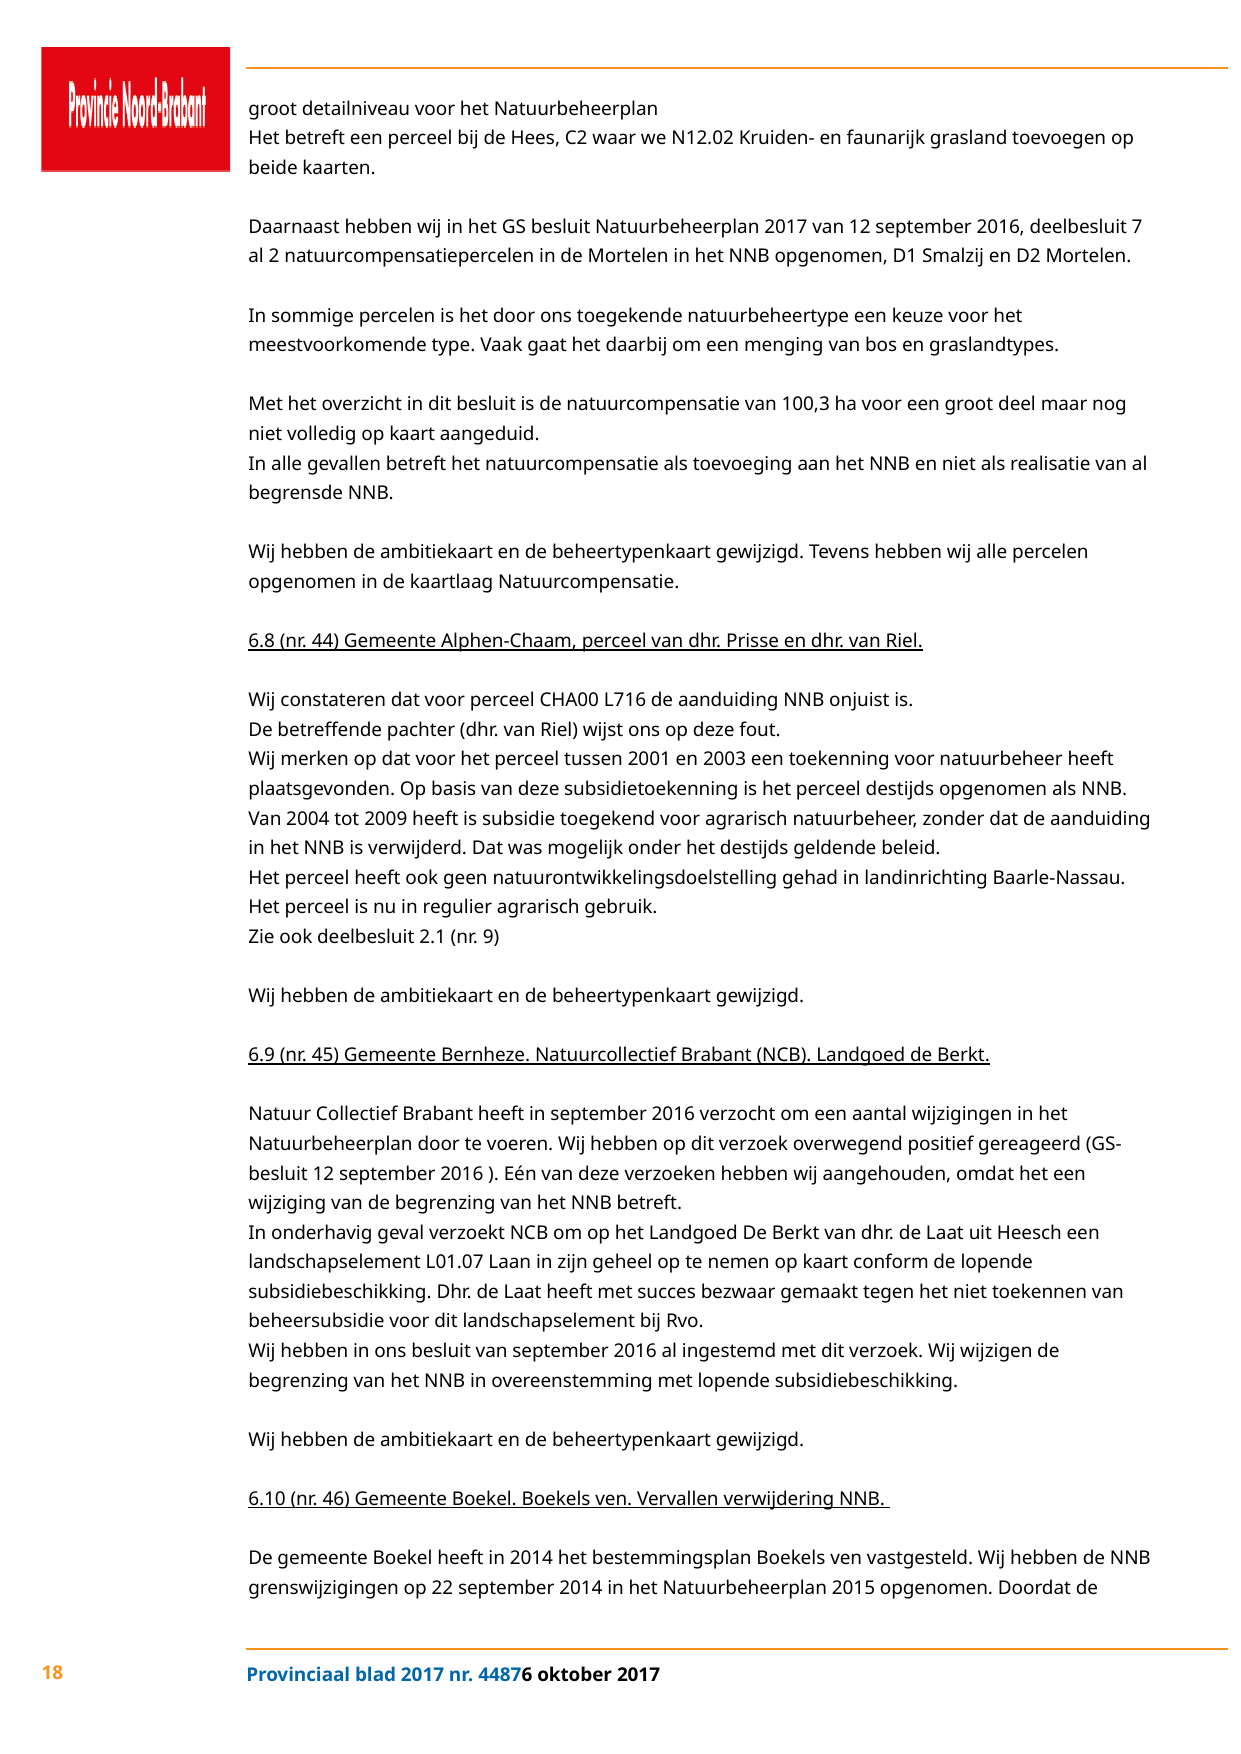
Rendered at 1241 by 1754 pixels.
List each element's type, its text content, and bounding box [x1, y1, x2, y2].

text 6.8 (nr. 44) Gemeente Alphen-Chaam, perceel van dhr. Prisse en dhr. van Riel. [248, 627, 1152, 653]
text Wij hebben de ambitiekaart en de beheertypenkaart gewijzigd. [248, 1426, 1152, 1452]
text In alle gevallen betreft het natuurcompensatie als toevoeging aan het NNB en niet als realisatie van al begrensde NNB. [248, 450, 1152, 505]
text Wij hebben de ambitiekaart en de beheertypenkaart gewijzigd. [248, 982, 1152, 1008]
text 6.9 (nr. 45) Gemeente Bernheze. Natuurcollectief Brabant (NCB). Landgoed de Berkt. [248, 1041, 1152, 1067]
text Zie ook deelbesluit 2.1 (nr. 9) [248, 923, 1152, 949]
text Wij hebben in ons besluit van september 2016 al ingestemd met dit verzoek. Wij wijzigen de begrenzing van het NNB in overeenstemming met lopende subsidiebeschikking. [248, 1337, 1152, 1393]
text Daarnaast hebben wij in het GS besluit Natuurbeheerplan 2017 van 12 september 2016, deelbesluit 7 al 2 natuurcompensatiepercelen in de Mortelen in het NNB opgenomen, D1 Smalzij en D2 Mortelen. [248, 213, 1152, 268]
text Het perceel heeft ook geen natuurontwikkelingsdoelstelling gehad in landinrichting Baarle-Nassau. [248, 864, 1152, 890]
picture [41, 47, 231, 172]
text 6.10 (nr. 46) Gemeente Boekel. Boekels ven. Vervallen verwijdering NNB. [248, 1485, 1152, 1511]
text Het betreft een perceel bij de Hees, C2 waar we N12.02 Kruiden- en faunarijk grasland toevoegen op beide kaarten. [248, 124, 1152, 180]
text In onderhavig geval verzoekt NCB om op het Landgoed De Berkt van dhr. de Laat uit Heesch een landschapselement L01.07 Laan in zijn geheel op te nemen op kaart conform de lopende subsidiebeschikking. Dhr. de Laat heeft met succes bezwaar gemaakt tegen het niet toekennen van beheersubsidie voor dit landschapselement bij Rvo. [248, 1219, 1152, 1333]
text Het perceel is nu in regulier agrarisch gebruik. [248, 893, 1152, 919]
text Wij hebben de ambitiekaart en de beheertypenkaart gewijzigd. Tevens hebben wij alle percelen opgenomen in de kaartlaag Natuurcompensatie. [248, 538, 1152, 594]
text De gemeente Boekel heeft in 2014 het bestemmingsplan Boekels ven vastgesteld. Wij hebben de NNB grenswijzigingen op 22 september 2014 in het Natuurbeheerplan 2015 opgenomen. Doordat de [248, 1544, 1152, 1600]
text In sommige percelen is het door ons toegekende natuurbeheertype een keuze voor het meestvoorkomende type. Vaak gaat het daarbij om een menging van bos en graslandtypes. [248, 302, 1152, 357]
text Natuur Collectief Brabant heeft in september 2016 verzocht om een aantal wijzigingen in het Natuurbeheerplan door te voeren. Wij hebben op dit verzoek overwegend positief gereageerd (GS-besluit 12 september 2016 ). Eén van deze verzoeken hebben wij aangehouden, omdat het een wijziging van de begrenzing van het NNB betreft. [248, 1101, 1152, 1215]
text Wij constateren dat voor perceel CHA00 L716 de aanduiding NNB onjuist is. [248, 686, 1152, 712]
text De betreffende pachter (dhr. van Riel) wijst ons op deze fout. [248, 716, 1152, 742]
text Wij merken op dat voor het perceel tussen 2001 en 2003 een toekenning voor natuurbeheer heeft plaatsgevonden. Op basis van deze subsidietoekenning is het perceel destijds opgenomen als NNB. Van 2004 tot 2009 heeft is subsidie toegekend voor agrarisch natuurbeheer, zonder dat de aanduiding in het NNB is verwijderd. Dat was mogelijk onder het destijds geldende beleid. [248, 746, 1152, 860]
text groot detailniveau voor het Natuurbeheerplan [248, 95, 1152, 121]
text Met het overzicht in dit besluit is de natuurcompensatie van 100,3 ha voor een groot deel maar nog niet volledig op kaart aangeduid. [248, 391, 1152, 446]
